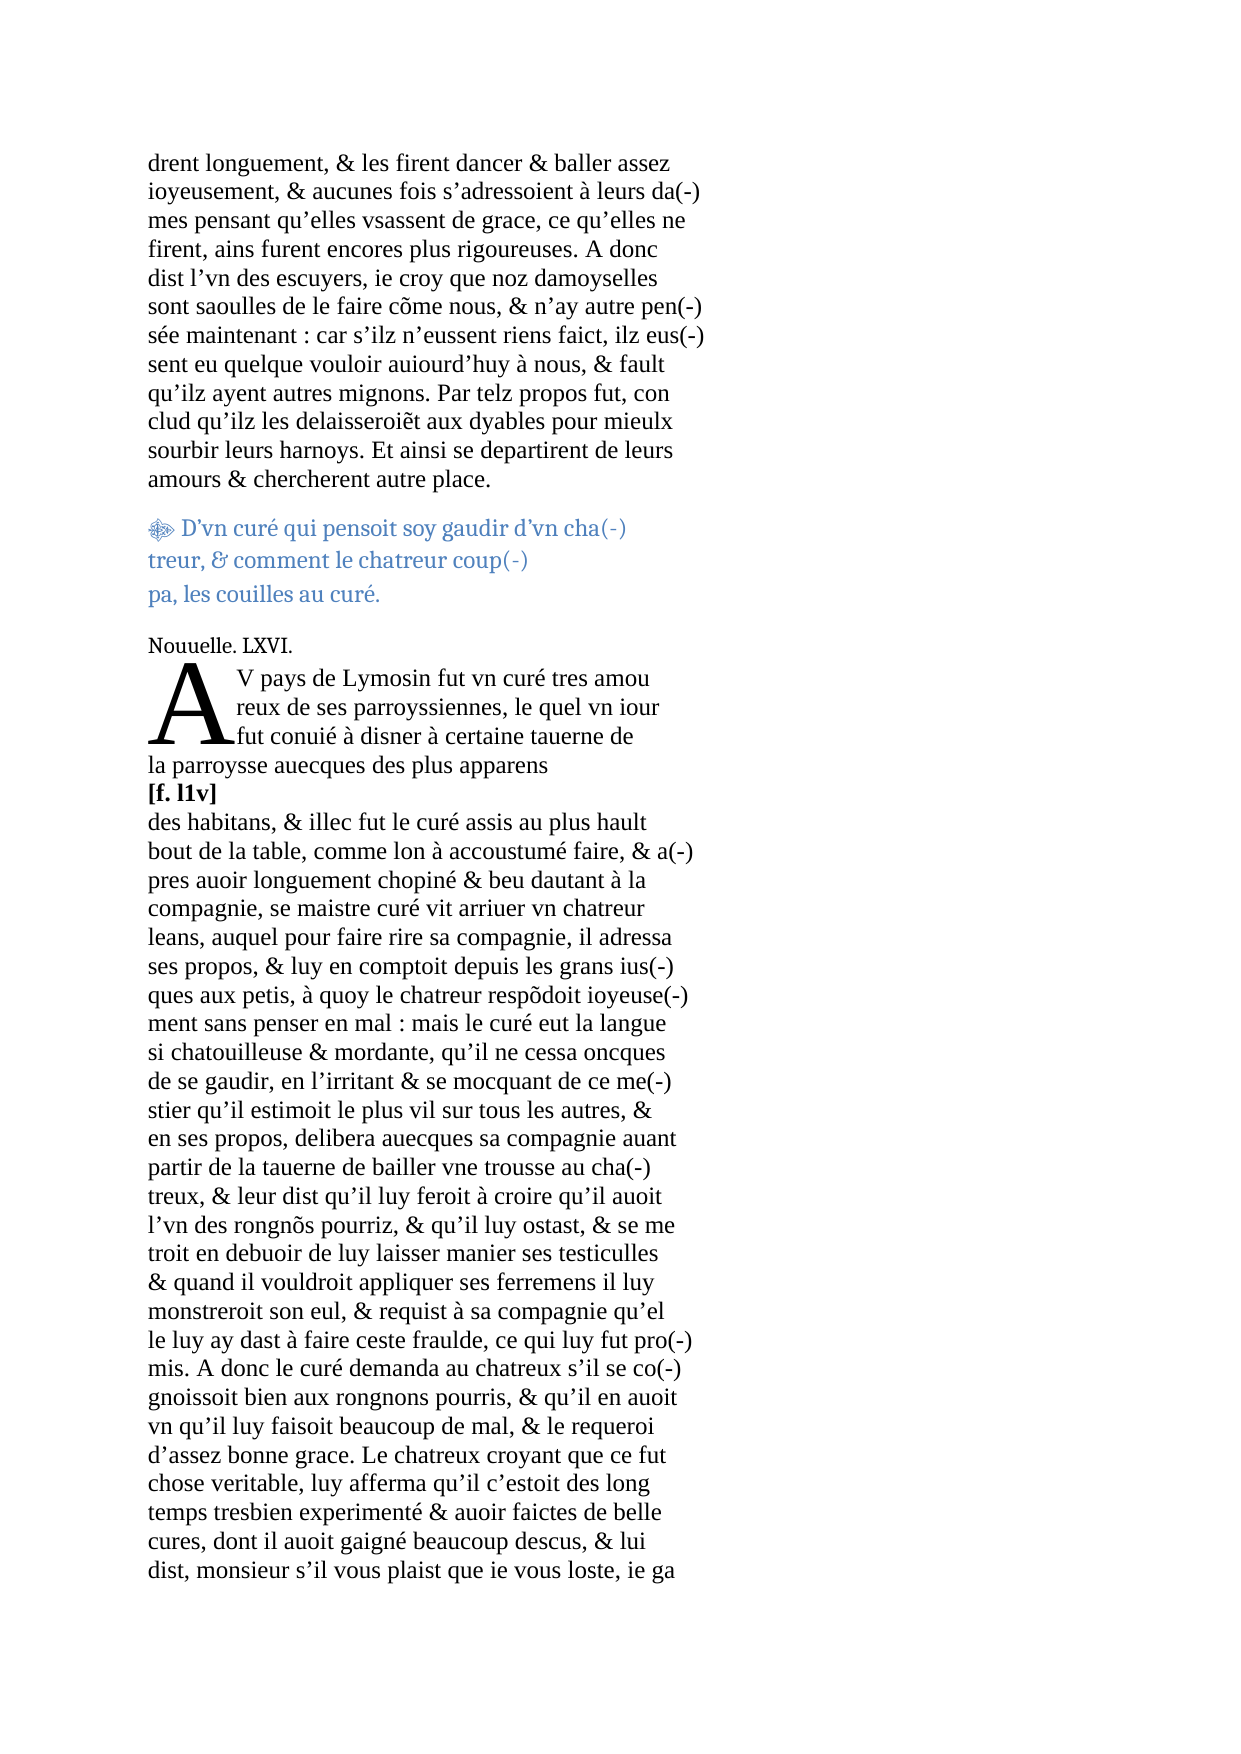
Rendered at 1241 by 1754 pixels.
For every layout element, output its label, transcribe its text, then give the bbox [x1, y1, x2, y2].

text AV pays de Lymosin fut vn curé tres amou reux de ses parroyssiennes, le quel vn iour fut conuié à disner à certaine tauerne de la parroysse auecques des plus apparens [f. l1v] des habitans, & illec fut le curé assis au plus hault bout de la table, comme lon à accoustumé faire, & a(-) pres auoir longuement chopiné & beu dautant à la compagnie, se maistre curé vit arriuer vn chatreur leans, auquel pour faire rire sa compagnie, il adressa ses propos, & luy en comptoit depuis les grans ius(-) ques aux petis, à quoy le chatreur respõdoit ioyeuse(-) ment sans penser en mal : mais le curé eut la langue si chatouilleuse & mordante, qu’il ne cessa oncques de se gaudir, en l’irritant & se mocquant de ce me(-) stier qu’il estimoit le plus vil sur tous les autres, & en ses propos, delibera auecques sa compagnie auant partir de la tauerne de bailler vne trousse au cha(-) treux, & leur dist qu’il luy feroit à croire qu’il auoit l’vn des rongnõs pourriz, & qu’il luy ostast, & se me troit en debuoir de luy laisser manier ses testiculles & quand il vouldroit appliquer ses ferremens il luy monstreroit son eul, & requist à sa compagnie qu’el le luy ay dast à faire ceste fraulde, ce qui luy fut pro(-) mis. A donc le curé demanda au chatreux s’il se co(-) gnoissoit bien aux rongnons pourris, & qu’il en auoit vn qu’il luy faisoit beaucoup de mal, & le requeroi d’assez bonne grace. Le chatreux croyant que ce fut chose veritable, luy afferma qu’il c’estoit des long temps tresbien experimenté & auoir faictes de belle cures, dont il auoit gaigné beaucoup descus, & lui dist, monsieur s’il vous plaist que ie vous loste, ie ga [148, 663, 1093, 1583]
subtitle Nouuelle. LXVI. [148, 633, 1093, 660]
subtitle ❧ D’vn curé qui pensoit soy gaudir d’vn cha(-) treur, & comment le chatreur coup(-) pa, les couilles au curé. [148, 513, 1093, 608]
text drent longuement, & les firent dancer & baller assez ioyeusement, & aucunes fois s’adressoient à leurs da(-) mes pensant qu’elles vsassent de grace, ce qu’elles ne firent, ains furent encores plus rigoureuses. A donc dist l’vn des escuyers, ie croy que noz damoyselles sont saoulles de le faire cõme nous, & n’ay autre pen(-) sée maintenant : car s’ilz n’eussent riens faict, ilz eus(-) sent eu quelque vouloir auiourd’huy à nous, & fault qu’ilz ayent autres mignons. Par telz propos fut, con clud qu’ilz les delaisseroiẽt aux dyables pour mieulx sourbir leurs harnoys. Et ainsi se departirent de leurs amours & chercherent autre place. [148, 148, 1093, 493]
